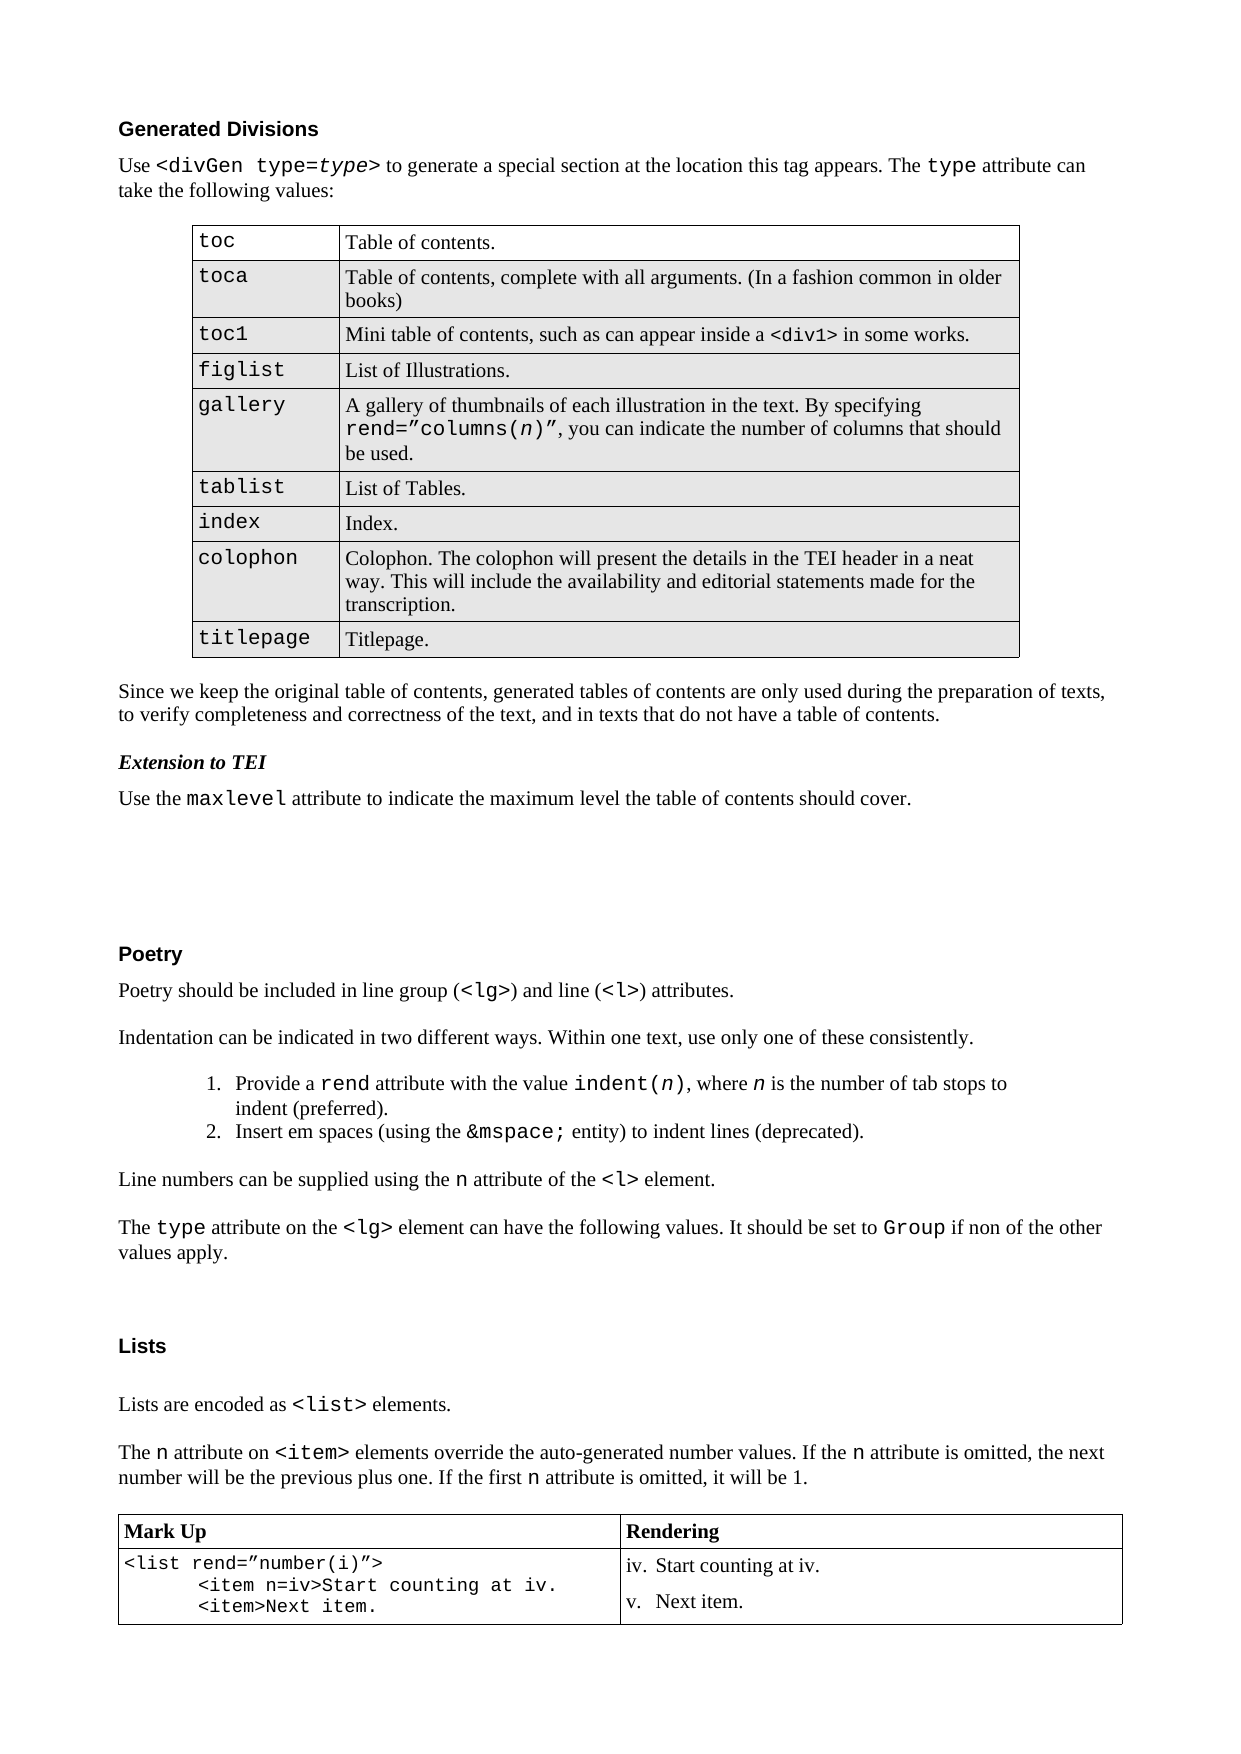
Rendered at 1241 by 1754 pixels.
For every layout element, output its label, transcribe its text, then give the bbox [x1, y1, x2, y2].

text Line numbers can be supplied using the n attribute of the <l> element. [118, 1168, 1122, 1193]
text Poetry should be included in line group (<lg>) and line (<l>) attributes. [118, 978, 1122, 1003]
table_cell figlist [193, 354, 339, 388]
text Since we keep the original table of contents, generated tables of contents are only used during the preparation of texts, to verify completeness and correctness of the text, and in texts that do not have a table of contents. [118, 680, 1122, 726]
table_cell tablist [193, 472, 339, 506]
list Provide a rend attribute with the value indent(n), where n is the number of tab stops to indent (preferred). [206, 1072, 1036, 1120]
text The type attribute on the <lg> element can have the following values. It should be set to Group if non of the other values apply. [118, 1216, 1122, 1263]
table_cell toca [193, 261, 339, 317]
table_cell List of Tables. [340, 472, 1019, 506]
subtitle Generated Divisions [118, 118, 1122, 141]
table_cell Titlepage. [340, 622, 1019, 657]
table_cell <list rend=”number(i)”> <item n=iv>Start counting at iv. <item>Next item. [119, 1549, 620, 1624]
table_header Rendering [621, 1515, 1122, 1548]
table_cell titlepage [193, 622, 339, 657]
text Use <divGen type=type> to generate a special section at the location this tag appears. The type attribute can take the following values: [118, 154, 1122, 202]
table_cell gallery [193, 389, 339, 471]
subtitle Lists [118, 1334, 1122, 1358]
table_cell Start counting at iv. Next item. [621, 1549, 1122, 1624]
table_cell colophon [193, 542, 339, 621]
text The n attribute on <item> elements override the auto-generated number values. If the n attribute is omitted, the next number will be the previous plus one. If the first n attribute is omitted, it will be 1. [118, 1441, 1122, 1491]
table_header Table of contents. [340, 226, 1019, 260]
table_cell index [193, 507, 339, 541]
table_cell toc1 [193, 318, 339, 353]
list Insert em spaces (using the &mspace; entity) to indent lines (deprecated). [206, 1120, 1036, 1145]
table_header toc [193, 226, 339, 260]
text Use the maxlevel attribute to indicate the maximum level the table of contents should cover. [118, 786, 1122, 811]
text Indentation can be indicated in two different ways. Within one text, use only one of these consistently. [118, 1026, 1122, 1049]
table_cell A gallery of thumbnails of each illustration in the text. By specifying rend=”columns(n)”, you can indicate the number of columns that should be used. [340, 389, 1019, 471]
table_cell Index. [340, 507, 1019, 541]
text Lists are encoded as <list> elements. [118, 1393, 1122, 1418]
subtitle Poetry [118, 943, 1122, 966]
table_cell List of Illustrations. [340, 354, 1019, 388]
table_header Mark Up [119, 1515, 620, 1548]
subtitle Extension to TEI [118, 751, 1122, 774]
table_cell Table of contents, complete with all arguments. (In a fashion common in older books) [340, 261, 1019, 317]
table_cell Mini table of contents, such as can appear inside a <div1> in some works. [340, 318, 1019, 353]
table_cell Colophon. The colophon will present the details in the TEI header in a neat way. This will include the availability and editorial statements made for the transcription. [340, 542, 1019, 621]
